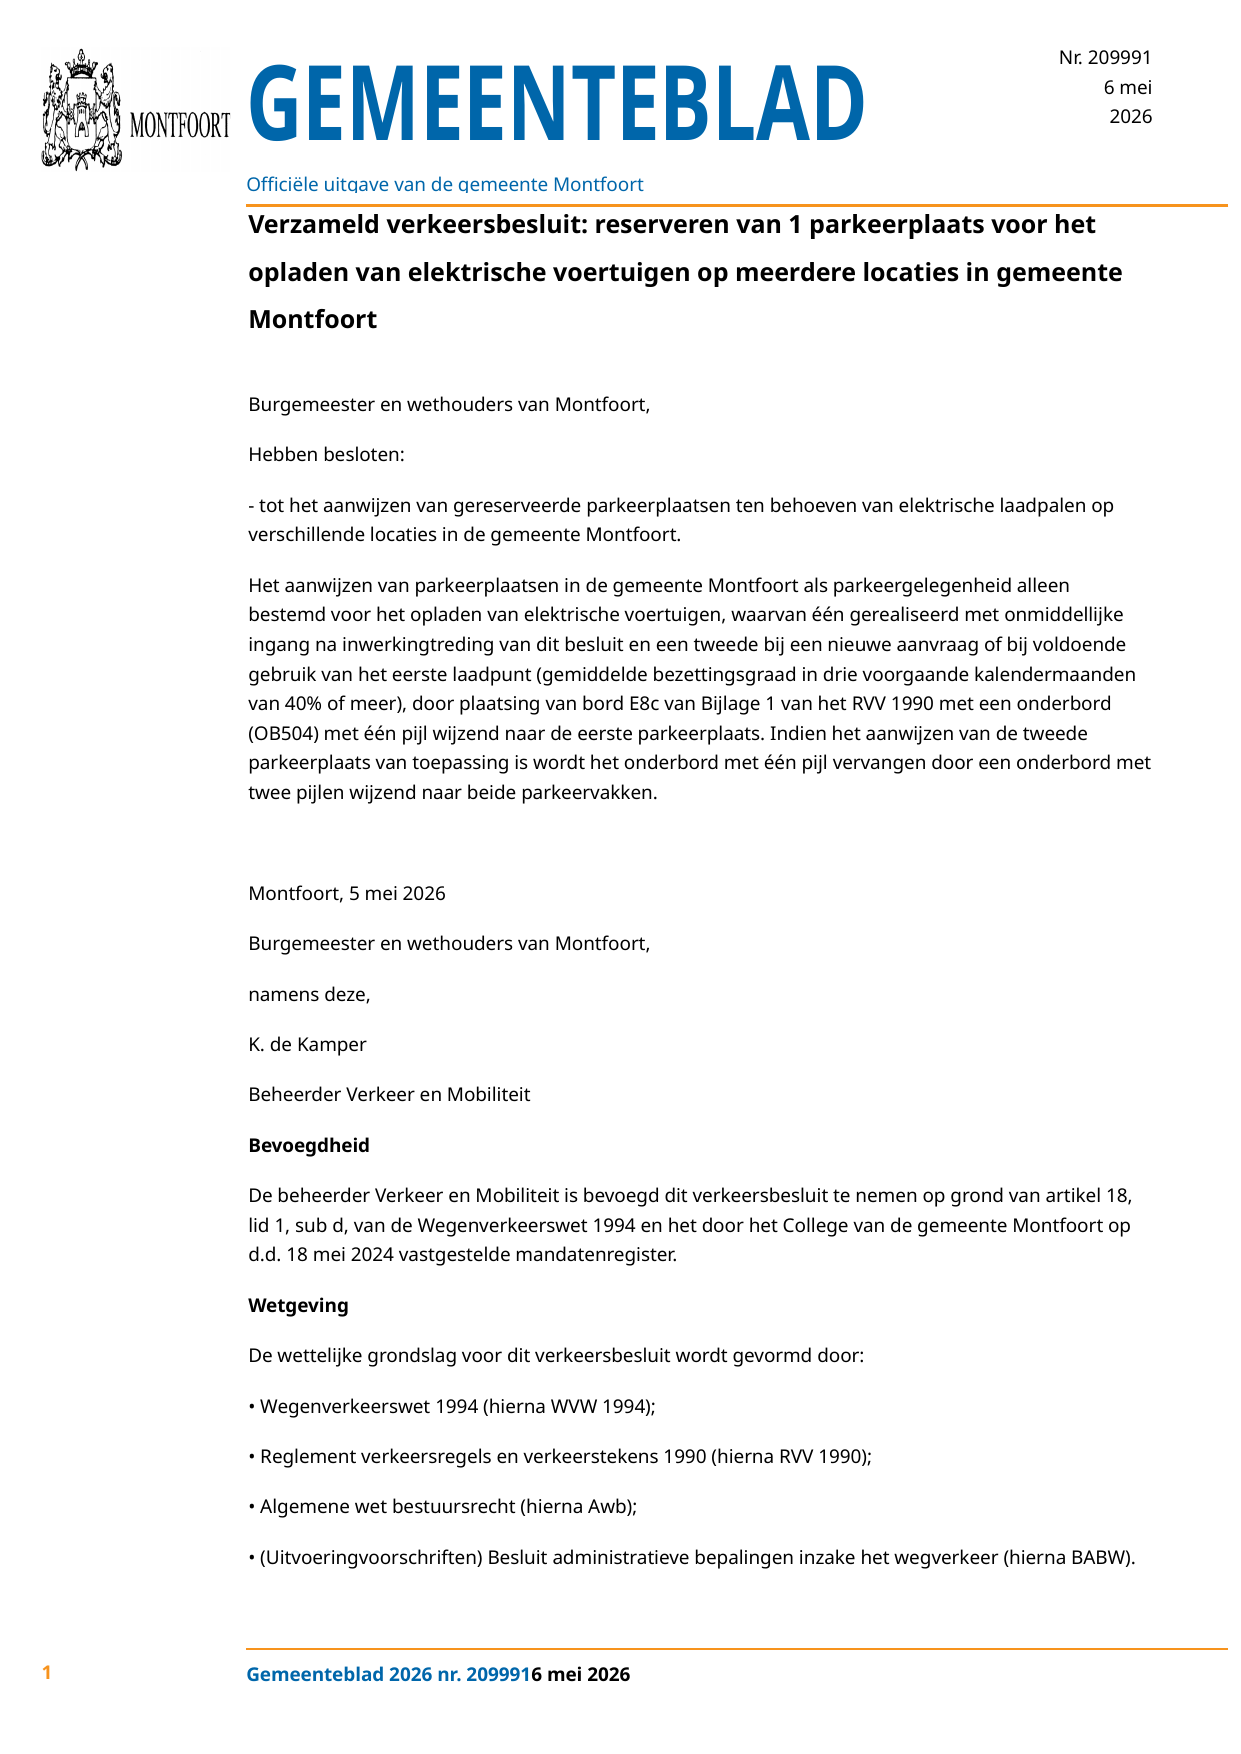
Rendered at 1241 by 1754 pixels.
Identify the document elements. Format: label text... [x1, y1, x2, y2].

text Het aanwijzen van parkeerplaatsen in de gemeente Montfoort als parkeergelegenheid alleen bestemd voor het opladen van elektrische voertuigen, waarvan één gerealiseerd met onmiddellijke ingang na inwerkingtreding van dit besluit en een tweede bij een nieuwe aanvraag of bij voldoende gebruik van het eerste laadpunt (gemiddelde bezettingsgraad in drie voorgaande kalendermaanden van 40% of meer), door plaatsing van bord E8c van Bijlage 1 van het RVV 1990 met een onderbord (OB504) met één pijl wijzend naar de eerste parkeerplaats. Indien het aanwijzen van de tweede parkeerplaats van toepassing is wordt het onderbord met één pijl vervangen door een onderbord met twee pijlen wijzend naar beide parkeervakken. [248, 572, 1152, 805]
picture [41, 47, 231, 172]
text Verzameld verkeersbesluit: reserveren van 1 parkeerplaats voor het opladen van elektrische voertuigen op meerdere locaties in gemeente Montfoort [248, 207, 1152, 336]
text De beheerder Verkeer en Mobiliteit is bevoegd dit verkeersbesluit te nemen op grond van artikel 18, lid 1, sub d, van de Wegenverkeerswet 1994 en het door het College van de gemeente Montfoort op d.d. 18 mei 2024 vastgestelde mandatenregister. [248, 1182, 1152, 1267]
text Bevoegdheid [248, 1132, 1152, 1158]
text Burgemeester en wethouders van Montfoort, [248, 930, 1152, 956]
text • Algemene wet bestuursrecht (hierna Awb); [248, 1494, 1152, 1519]
text Montfoort, 5 mei 2026 [248, 880, 1152, 906]
text • (Uitvoeringvoorschriften) Besluit administratieve bepalingen inzake het wegverkeer (hierna BABW). [248, 1544, 1152, 1570]
text Wetgeving [248, 1292, 1152, 1318]
text namens deze, [248, 981, 1152, 1007]
text K. de Kamper [248, 1031, 1152, 1057]
text • Reglement verkeersregels en verkeerstekens 1990 (hierna RVV 1990); [248, 1443, 1152, 1469]
text Hebben besloten: [248, 442, 1152, 467]
text - tot het aanwijzen van gereserveerde parkeerplaatsen ten behoeven van elektrische laadpalen op verschillende locaties in de gemeente Montfoort. [248, 492, 1152, 547]
text Burgemeester en wethouders van Montfoort, [248, 391, 1152, 417]
text Beheerder Verkeer en Mobiliteit [248, 1082, 1152, 1107]
text De wettelijke grondslag voor dit verkeersbesluit wordt gevormd door: [248, 1342, 1152, 1368]
text • Wegenverkeerswet 1994 (hierna WVW 1994); [248, 1393, 1152, 1419]
